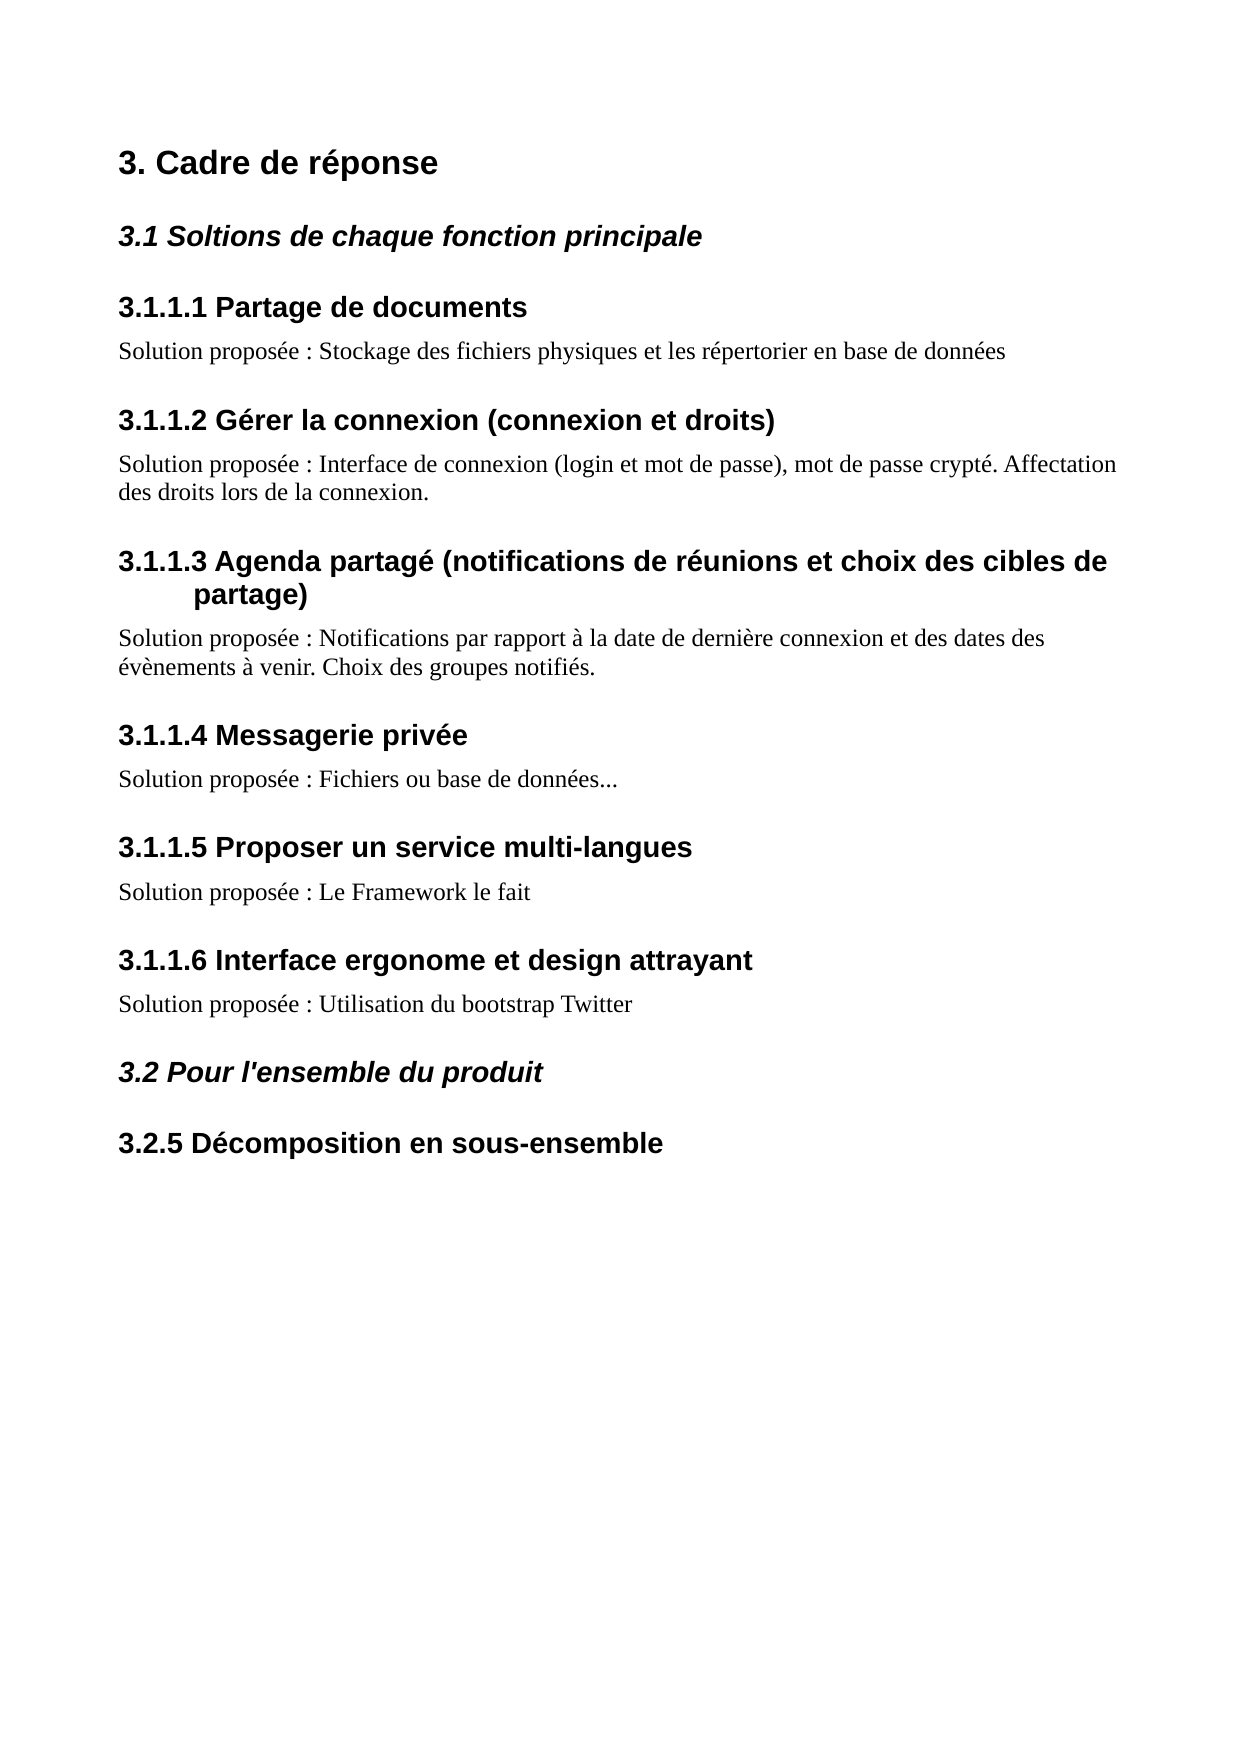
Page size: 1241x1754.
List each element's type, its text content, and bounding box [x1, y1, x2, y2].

text Solution proposée : Notifications par rapport à la date de dernière connexion et des dates des évènements à venir. Choix des groupes notifiés. [118, 623, 1122, 681]
text Solution proposée : Utilisation du bootstrap Twitter [118, 989, 1122, 1018]
subtitle 3.1.1.1 Partage de documents [118, 290, 1122, 324]
text Solution proposée : Stockage des fichiers physiques et les répertorier en base de données [118, 336, 1122, 365]
subtitle 3.2.5 Décomposition en sous-ensemble [118, 1126, 1122, 1160]
subtitle 3.2 Pour l'ensemble du produit [118, 1055, 1122, 1089]
subtitle 3. Cadre de réponse [118, 143, 1122, 182]
subtitle 3.1.1.2 Gérer la connexion (connexion et droits) [118, 403, 1122, 436]
text Solution proposée : Interface de connexion (login et mot de passe), mot de passe crypté. Affectation des droits lors de la connexion. [118, 449, 1122, 506]
text Solution proposée : Fichiers ou base de données... [118, 764, 1122, 793]
subtitle 3.1.1.4 Messagerie privée [118, 718, 1122, 752]
text Solution proposée : Le Framework le fait [118, 877, 1122, 905]
subtitle 3.1 Soltions de chaque fonction principale [118, 219, 1122, 253]
subtitle 3.1.1.6 Interface ergonome et design attrayant [118, 943, 1122, 976]
subtitle 3.1.1.3 Agenda partagé (notifications de réunions et choix des cibles de partage) [118, 544, 1122, 611]
subtitle 3.1.1.5 Proposer un service multi-langues [118, 831, 1122, 864]
